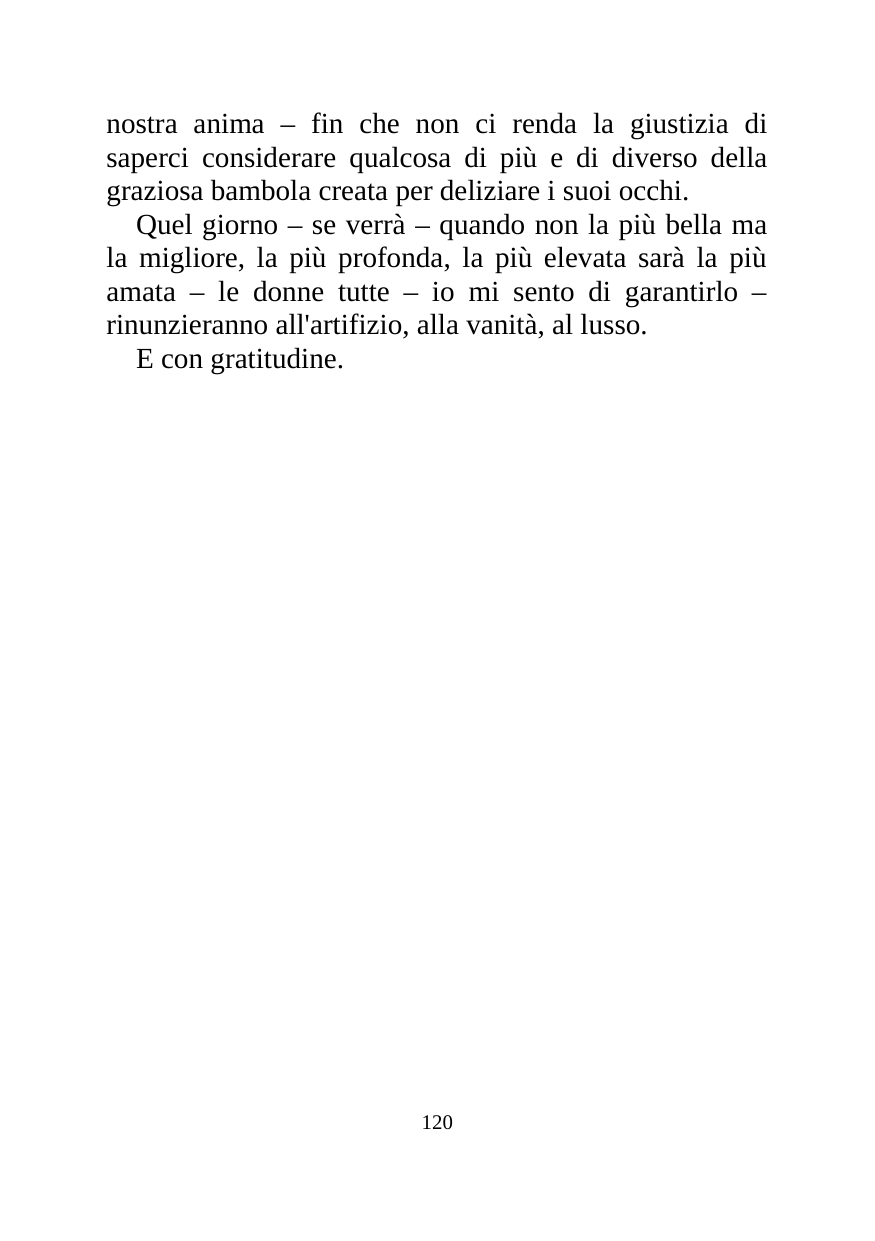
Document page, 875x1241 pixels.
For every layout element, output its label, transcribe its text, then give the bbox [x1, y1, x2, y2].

text E con gratitudine. [106, 341, 768, 374]
text Quel giorno – se verrà – quando non la più bella ma la migliore, la più profonda, la più elevata sarà la più amata – le donne tutte – io mi sento di garantirlo – rinunzieranno all'artifizio, alla vanità, al lusso. [106, 207, 768, 341]
text nostra anima – fin che non ci renda la giustizia di saperci considerare qualcosa di più e di diverso della graziosa bambola creata per deliziare i suoi occhi. [106, 106, 768, 207]
